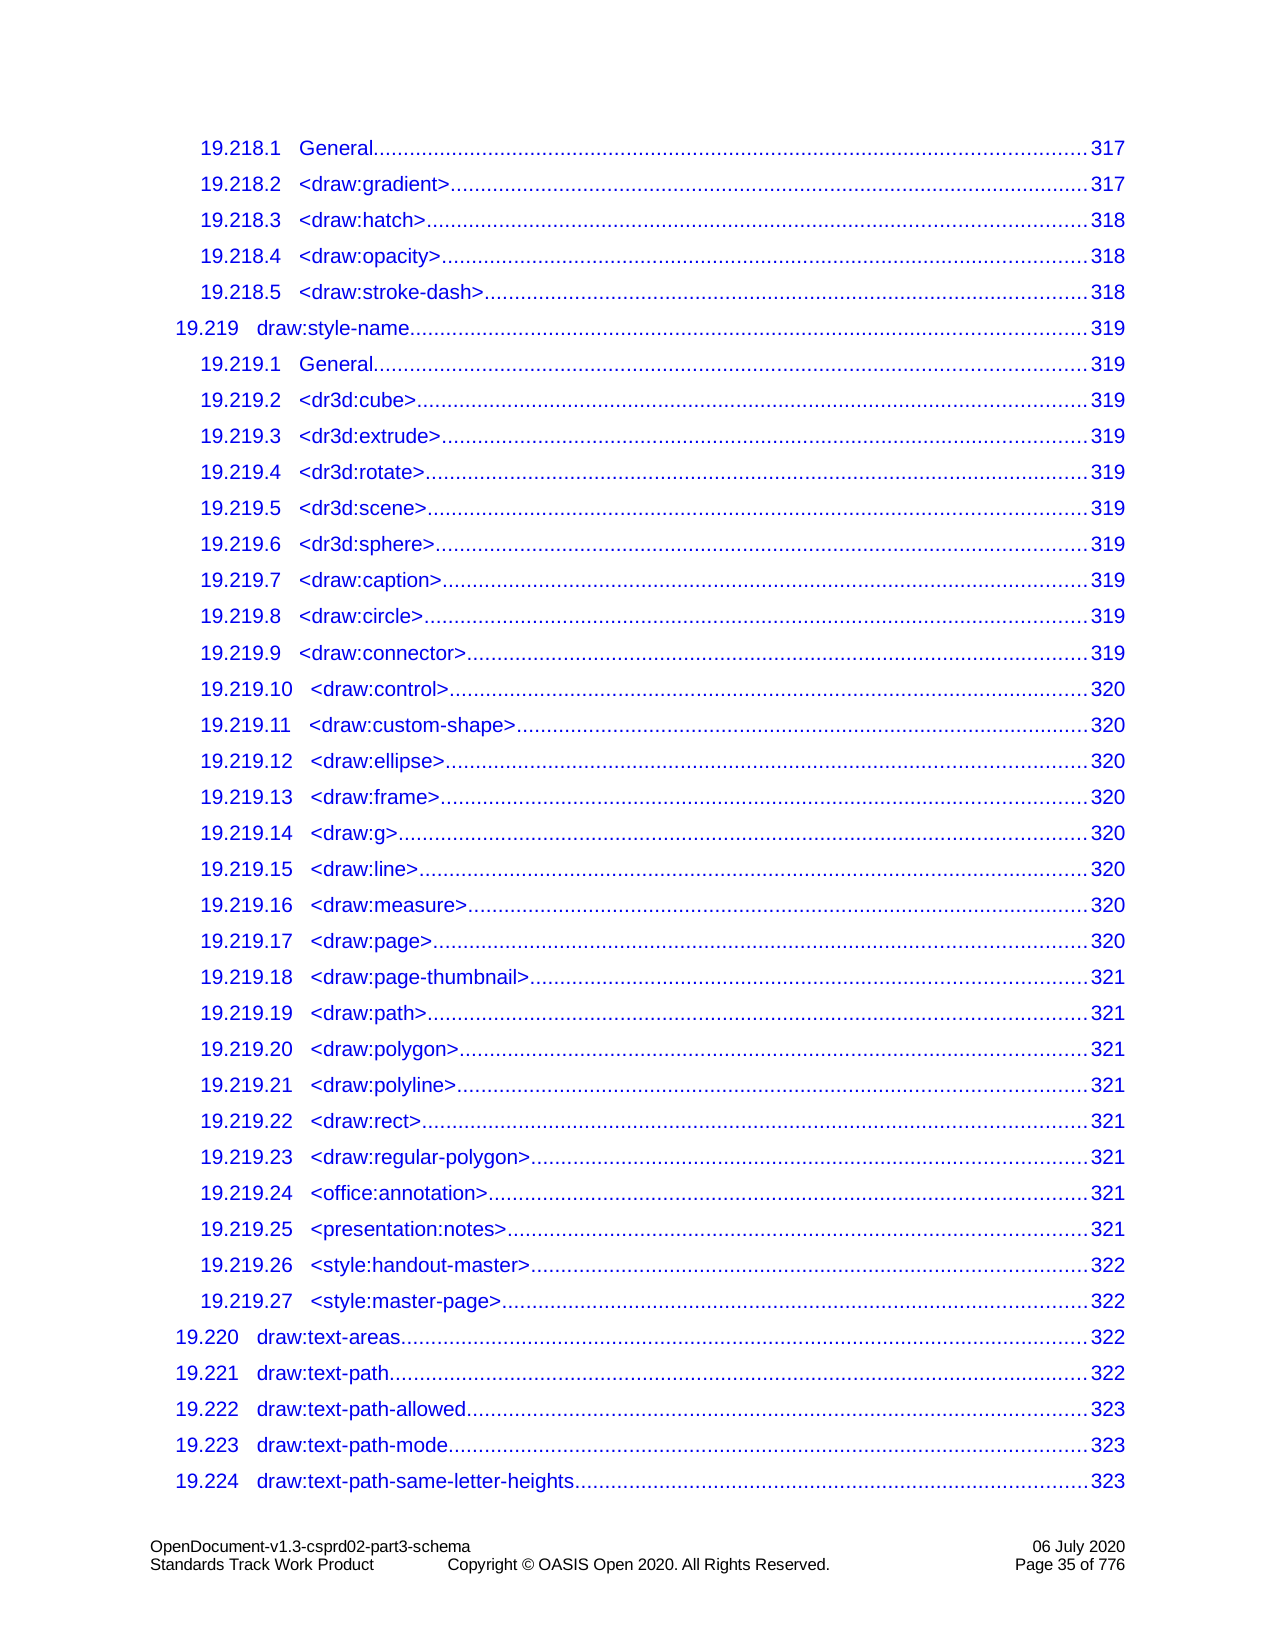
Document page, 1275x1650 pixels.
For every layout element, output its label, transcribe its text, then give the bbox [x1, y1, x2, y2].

text 19.219.25 <presentation:notes> 321 [200, 1218, 1125, 1241]
text 19.223 draw:text-path-mode 323 [175, 1434, 1125, 1457]
text 19.221 draw:text-path 322 [175, 1362, 1125, 1385]
text 19.219.10 <draw:control> 320 [200, 677, 1125, 701]
text 19.219 draw:style-name 319 [175, 317, 1125, 340]
text 19.218.1 General 317 [200, 136, 1125, 160]
text 19.219.22 <draw:rect> 321 [200, 1109, 1125, 1133]
text 19.218.2 <draw:gradient> 317 [200, 172, 1125, 196]
text 19.219.11 <draw:custom-shape> 320 [200, 713, 1125, 737]
text 19.219.24 <office:annotation> 321 [200, 1182, 1125, 1205]
text 19.219.1 General 319 [200, 353, 1125, 376]
text 19.219.27 <style:master-page> 322 [200, 1290, 1125, 1313]
text 19.224 draw:text-path-same-letter-heights 323 [175, 1470, 1125, 1493]
text 19.219.7 <draw:caption> 319 [200, 569, 1125, 592]
text 19.219.17 <draw:page> 320 [200, 929, 1125, 953]
text 19.219.23 <draw:regular-polygon> 321 [200, 1146, 1125, 1169]
text 19.219.18 <draw:page-thumbnail> 321 [200, 965, 1125, 989]
text 19.218.3 <draw:hatch> 318 [200, 208, 1125, 232]
text 19.219.26 <style:handout-master> 322 [200, 1254, 1125, 1277]
text 19.220 draw:text-areas 322 [175, 1326, 1125, 1349]
text 19.219.19 <draw:path> 321 [200, 1001, 1125, 1025]
text 19.219.13 <draw:frame> 320 [200, 785, 1125, 809]
text 19.219.14 <draw:g> 320 [200, 821, 1125, 845]
text 19.219.2 <dr3d:cube> 319 [200, 389, 1125, 412]
text 19.219.9 <draw:connector> 319 [200, 641, 1125, 664]
text 19.219.6 <dr3d:sphere> 319 [200, 533, 1125, 556]
text 19.219.15 <draw:line> 320 [200, 857, 1125, 881]
text 19.219.5 <dr3d:scene> 319 [200, 497, 1125, 520]
text 19.219.16 <draw:measure> 320 [200, 893, 1125, 917]
text 19.219.8 <draw:circle> 319 [200, 605, 1125, 628]
text 19.219.12 <draw:ellipse> 320 [200, 749, 1125, 773]
text 19.222 draw:text-path-allowed 323 [175, 1398, 1125, 1421]
text 19.219.20 <draw:polygon> 321 [200, 1037, 1125, 1061]
text 19.219.4 <dr3d:rotate> 319 [200, 461, 1125, 484]
text 19.219.21 <draw:polyline> 321 [200, 1073, 1125, 1097]
text 19.218.4 <draw:opacity> 318 [200, 244, 1125, 268]
text 19.219.3 <dr3d:extrude> 319 [200, 425, 1125, 448]
text 19.218.5 <draw:stroke-dash> 318 [200, 281, 1125, 304]
